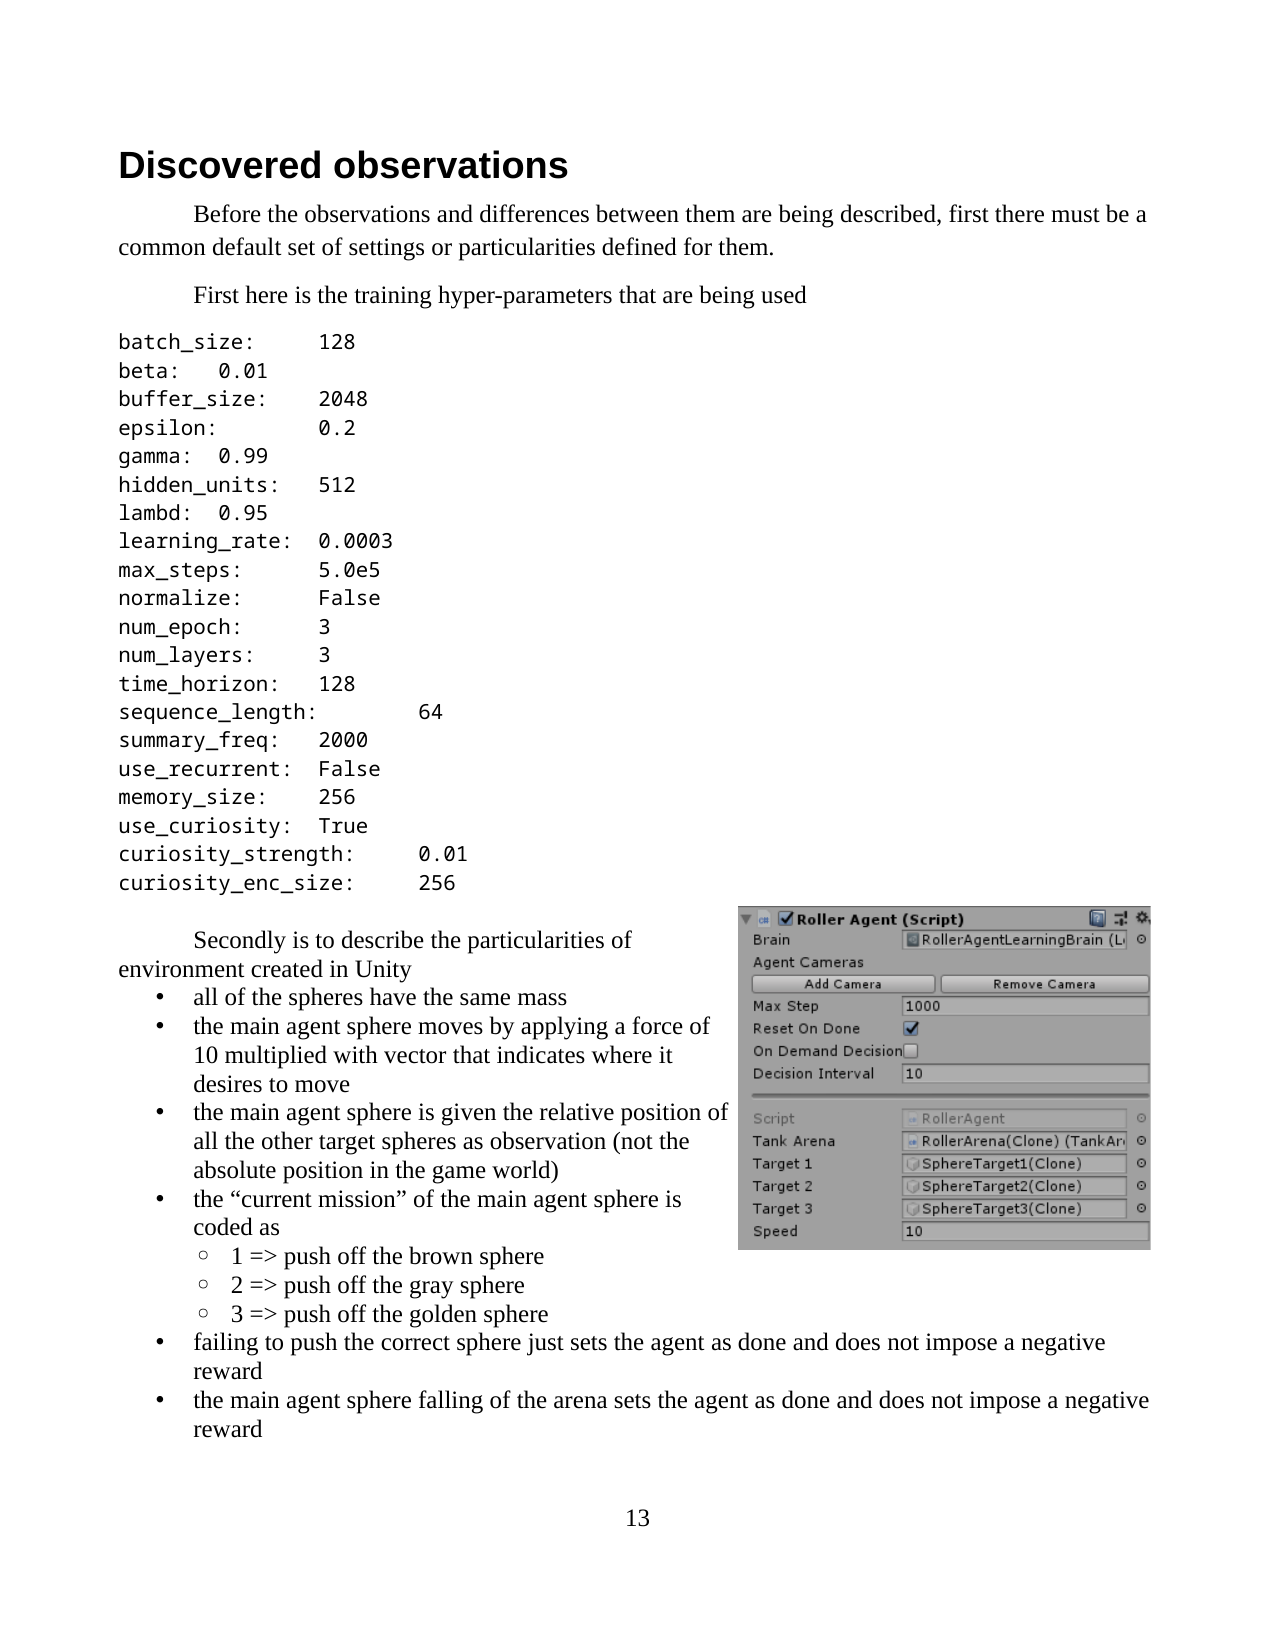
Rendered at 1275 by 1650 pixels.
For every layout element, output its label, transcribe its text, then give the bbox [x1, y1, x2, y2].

list 3 => push off the golden sphere [193, 1299, 1157, 1327]
text gamma: 0.99 [118, 441, 1157, 470]
text curiosity_enc_size: 256 [118, 868, 1157, 896]
text normalize: False [118, 583, 1157, 612]
list all of the spheres have the same mass [156, 982, 738, 1011]
text beta: 0.01 [118, 356, 1157, 384]
text buffer_size: 2048 [118, 384, 1157, 413]
text epsilon: 0.2 [118, 413, 1157, 441]
list 2 => push off the gray sphere [193, 1270, 1157, 1299]
text summary_freq: 2000 [118, 726, 1157, 754]
text hidden_units: 512 [118, 470, 1157, 498]
text learning_rate: 0.0003 [118, 527, 1157, 555]
picture [738, 906, 1151, 1250]
text Before the observations and differences between them are being described, first there must be a common default set of settings or particularities defined for them. [118, 199, 1157, 261]
text num_layers: 3 [118, 640, 1157, 669]
text use_curiosity: True [118, 811, 1157, 839]
text lambd: 0.95 [118, 498, 1157, 527]
subtitle Discovered observations [118, 143, 1157, 187]
text batch_size: 128 [118, 327, 1157, 356]
list the “current mission” of the main agent sphere is coded as [156, 1184, 738, 1241]
list the main agent sphere is given the relative position of all the other target spheres as observation (not the absolute position in the game world) [156, 1097, 738, 1184]
text max_steps: 5.0e5 [118, 555, 1157, 583]
text sequence_length: 64 [118, 697, 1157, 726]
text Secondly is to describe the particularities of environment created in Unity [118, 925, 738, 982]
list the main agent sphere moves by applying a force of 10 multiplied with vector that indicates where it desires to move [156, 1011, 738, 1097]
text memory_size: 256 [118, 782, 1157, 811]
text time_horizon: 128 [118, 669, 1157, 697]
list 1 => push off the brown sphere [193, 1241, 1157, 1270]
text curiosity_strength: 0.01 [118, 839, 1157, 868]
text use_recurrent: False [118, 754, 1157, 782]
list the main agent sphere falling of the arena sets the agent as done and does not impose a negative reward [156, 1385, 1157, 1442]
list failing to push the correct sphere just sets the agent as done and does not impose a negative reward [156, 1327, 1157, 1385]
text First here is the training hyper-parameters that are being used [118, 280, 1157, 309]
text num_epoch: 3 [118, 612, 1157, 640]
